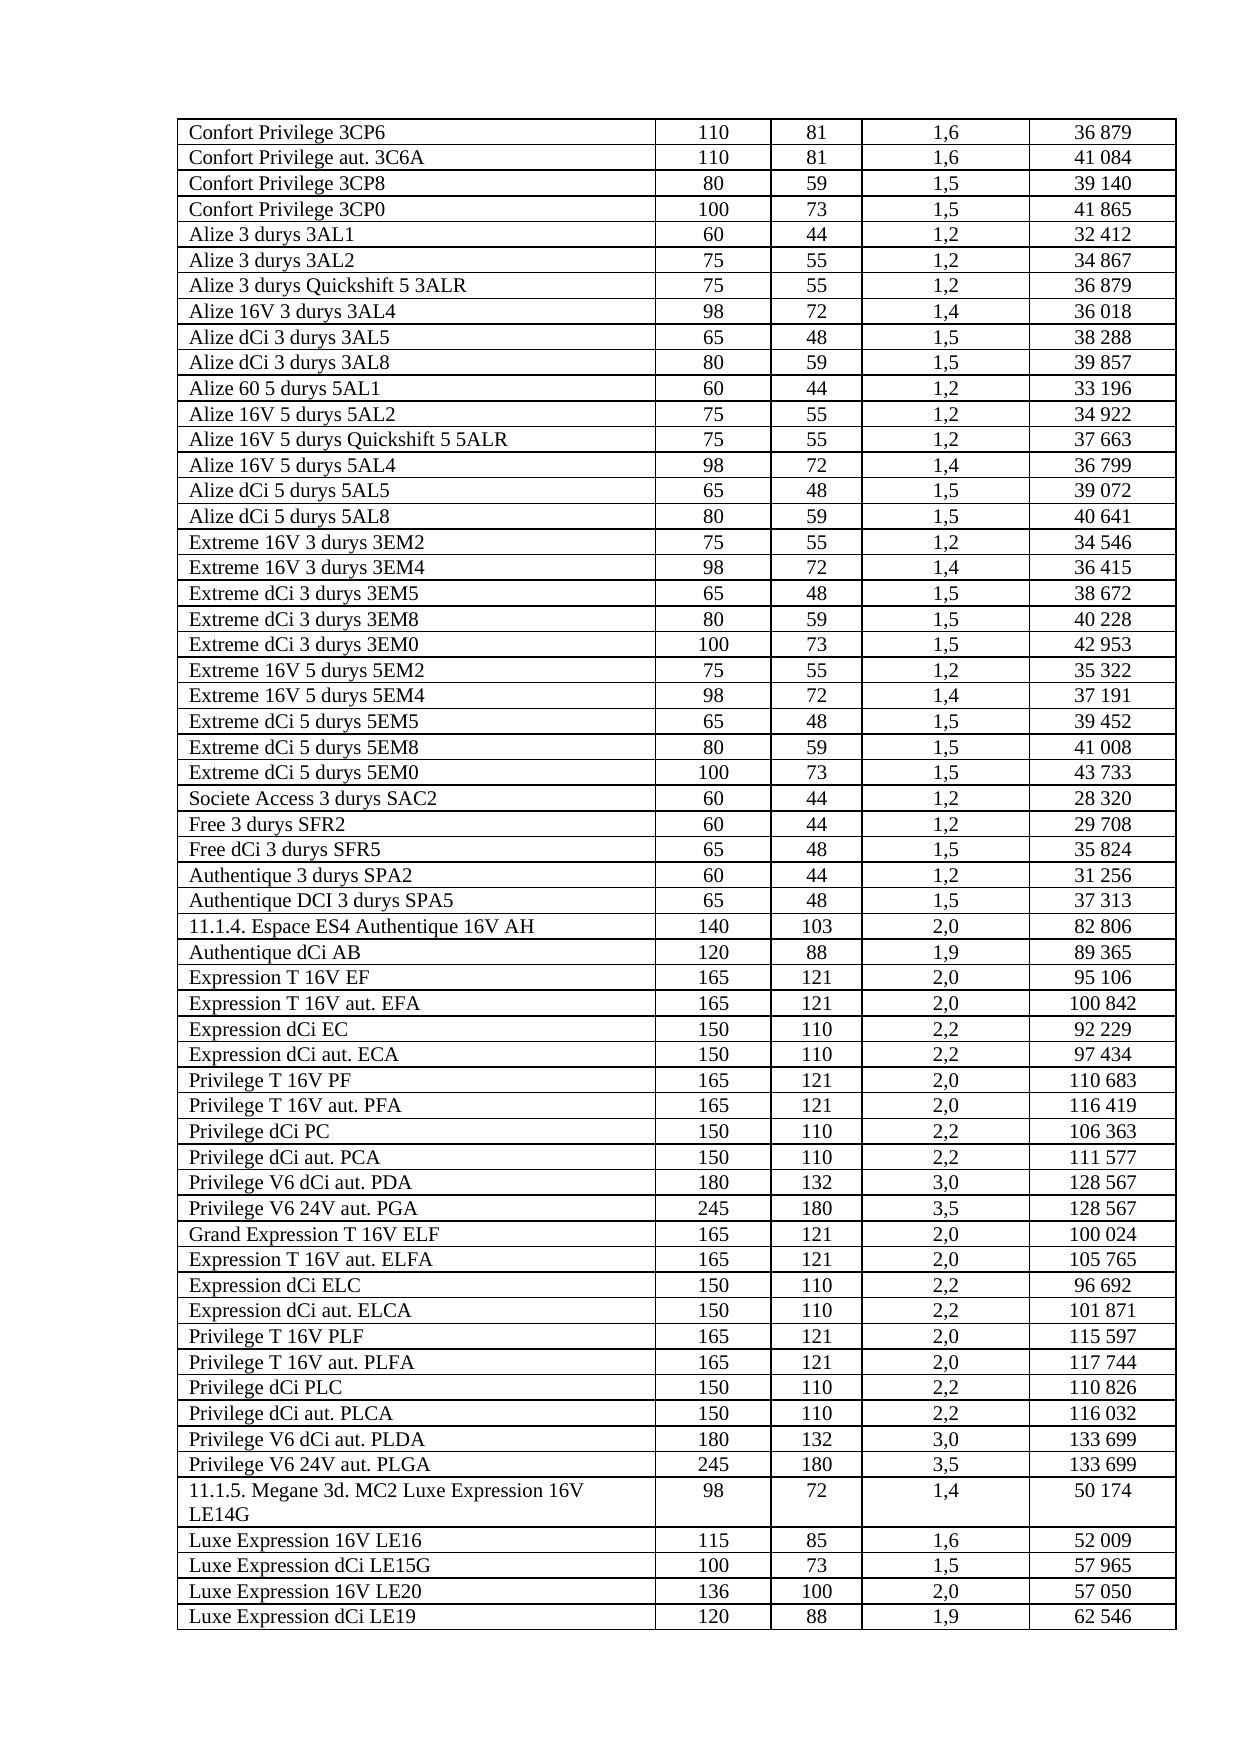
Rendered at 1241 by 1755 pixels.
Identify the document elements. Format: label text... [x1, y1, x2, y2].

table_cell Alize 16V 3 durys 3AL4 [178, 299, 655, 323]
table_cell [1177, 887, 1181, 912]
table_cell Authentique dCi AB [178, 940, 655, 964]
table_cell 2,0 [863, 1222, 1029, 1246]
table_cell 1,5 [863, 171, 1029, 195]
table_cell 59 [772, 735, 861, 759]
table_cell 103 [772, 914, 861, 938]
table_cell [1177, 938, 1181, 964]
table_cell 2,0 [863, 991, 1029, 1015]
table_cell [1177, 1476, 1181, 1526]
table_cell 110 [772, 1145, 861, 1169]
table_cell 75 [656, 658, 770, 682]
table_cell 1,2 [863, 248, 1029, 272]
table_cell 117 744 [1030, 1350, 1175, 1374]
table_cell Confort Privilege 3CP0 [178, 197, 655, 221]
table_cell 75 [656, 427, 770, 451]
table_cell [1177, 861, 1181, 887]
table_cell 121 [772, 965, 861, 989]
table_cell [1177, 1015, 1181, 1041]
table_cell 92 229 [1030, 1017, 1175, 1041]
table_cell 245 [656, 1196, 770, 1220]
table_cell 110 [656, 145, 770, 169]
table_cell 88 [772, 940, 861, 964]
table_cell [1177, 323, 1181, 349]
table_cell 101 871 [1030, 1298, 1175, 1322]
table_cell 1,2 [863, 812, 1029, 836]
table_cell Extreme dCi 5 durys 5EM0 [178, 760, 655, 784]
table_cell 38 672 [1030, 581, 1175, 605]
table_cell 36 018 [1030, 299, 1175, 323]
table_cell [1177, 503, 1181, 528]
table_cell 110 [772, 1401, 861, 1425]
table_cell 100 [656, 197, 770, 221]
table_cell [1177, 1041, 1181, 1066]
table_cell 2,2 [863, 1273, 1029, 1297]
table_cell Expression dCi ELC [178, 1273, 655, 1297]
table_cell 1,2 [863, 863, 1029, 887]
table_cell 1,9 [863, 1605, 1029, 1628]
table_cell [1177, 195, 1181, 221]
table_cell 100 [656, 760, 770, 784]
table_cell Privilege dCi PLC [178, 1375, 655, 1399]
table_cell 73 [772, 632, 861, 656]
table_cell [1177, 1425, 1181, 1451]
table_cell 41 865 [1030, 197, 1175, 221]
table_cell 132 [772, 1427, 861, 1451]
table_cell Expression dCi EC [178, 1017, 655, 1041]
table_cell 1,2 [863, 530, 1029, 554]
table_cell 65 [656, 888, 770, 912]
table_cell 1,5 [863, 1553, 1029, 1577]
table_cell 110 [772, 1017, 861, 1041]
table_cell 2,0 [863, 965, 1029, 989]
table_cell [1177, 528, 1181, 554]
table_cell Privilege T 16V aut. PFA [178, 1093, 655, 1117]
table_cell [1177, 682, 1181, 707]
table_cell [1177, 1348, 1181, 1374]
table_cell 2,2 [863, 1119, 1029, 1143]
table_cell Privilege T 16V aut. PLFA [178, 1350, 655, 1374]
table_cell 35 322 [1030, 658, 1175, 682]
table_cell 42 953 [1030, 632, 1175, 656]
table_cell Alize 16V 5 durys 5AL2 [178, 402, 655, 426]
table_cell [1177, 1143, 1181, 1169]
table_cell 80 [656, 504, 770, 528]
table_cell 150 [656, 1119, 770, 1143]
table_cell 85 [772, 1528, 861, 1552]
table_cell [1177, 1526, 1181, 1552]
table_cell 72 [772, 299, 861, 323]
table_cell 57 965 [1030, 1553, 1175, 1577]
table_cell 128 567 [1030, 1170, 1175, 1194]
table_cell 1,4 [863, 299, 1029, 323]
table_cell [1177, 708, 1181, 733]
table_cell 44 [772, 376, 861, 400]
table_cell Extreme dCi 3 durys 3EM5 [178, 581, 655, 605]
table_cell 133 699 [1030, 1452, 1175, 1476]
table_cell 1,5 [863, 735, 1029, 759]
table_cell 180 [656, 1170, 770, 1194]
table_cell 98 [656, 555, 770, 579]
table_cell 57 050 [1030, 1579, 1175, 1603]
table_cell 1,5 [863, 197, 1029, 221]
table_cell [1177, 298, 1181, 323]
table_cell 65 [656, 325, 770, 349]
table_cell 55 [772, 427, 861, 451]
table_cell 98 [656, 683, 770, 707]
table_cell Privilege T 16V PLF [178, 1324, 655, 1348]
table_cell Privilege dCi PC [178, 1119, 655, 1143]
table_cell 128 567 [1030, 1196, 1175, 1220]
table_cell 180 [772, 1196, 861, 1220]
table_cell 150 [656, 1017, 770, 1041]
table_cell 140 [656, 914, 770, 938]
table_cell 65 [656, 581, 770, 605]
table_cell 100 [772, 1579, 861, 1603]
table_cell 121 [772, 991, 861, 1015]
table_cell [1177, 144, 1181, 169]
table_cell 165 [656, 991, 770, 1015]
table_cell Luxe Expression dCi LE15G [178, 1553, 655, 1577]
table_cell 132 [772, 1170, 861, 1194]
table_cell 55 [772, 402, 861, 426]
table_cell 150 [656, 1401, 770, 1425]
table_cell [1177, 1323, 1181, 1348]
table_cell [1177, 272, 1181, 297]
table_cell 1,5 [863, 709, 1029, 733]
table_cell Extreme dCi 5 durys 5EM5 [178, 709, 655, 733]
table_cell [1177, 1220, 1181, 1246]
table_cell 115 [656, 1528, 770, 1552]
table_cell 1,5 [863, 504, 1029, 528]
table_cell [1177, 554, 1181, 579]
table_cell 52 009 [1030, 1528, 1175, 1552]
table_cell Extreme 16V 5 durys 5EM2 [178, 658, 655, 682]
table_cell 136 [656, 1579, 770, 1603]
table_cell 105 765 [1030, 1247, 1175, 1271]
table_cell 2,2 [863, 1042, 1029, 1066]
table_cell 72 [772, 1478, 861, 1526]
table_cell 2,2 [863, 1401, 1029, 1425]
table_cell [1177, 1552, 1181, 1577]
table_cell 60 [656, 786, 770, 810]
table_cell 2,0 [863, 914, 1029, 938]
table_cell Alize dCi 5 durys 5AL8 [178, 504, 655, 528]
table_cell 75 [656, 248, 770, 272]
table_cell 11.1.5. Megane 3d. MC2 Luxe Expression 16V LE14G [178, 1478, 655, 1526]
table_cell 31 256 [1030, 863, 1175, 887]
table_cell 2,0 [863, 1579, 1029, 1603]
table_cell [1177, 810, 1181, 836]
table_cell 96 692 [1030, 1273, 1175, 1297]
table_cell 110 [656, 120, 770, 144]
table_cell [1177, 579, 1181, 605]
table_cell Privilege T 16V PF [178, 1068, 655, 1092]
table_cell [1177, 246, 1181, 272]
table_cell [1177, 1169, 1181, 1194]
table_cell Extreme 16V 3 durys 3EM4 [178, 555, 655, 579]
table_cell 72 [772, 555, 861, 579]
table_cell 59 [772, 171, 861, 195]
table_cell [1177, 1603, 1181, 1628]
table_cell Free 3 durys SFR2 [178, 812, 655, 836]
table_cell [1177, 759, 1181, 784]
table_cell 98 [656, 299, 770, 323]
table_cell 60 [656, 812, 770, 836]
table_cell Confort Privilege 3CP8 [178, 171, 655, 195]
table_cell 41 084 [1030, 145, 1175, 169]
table_cell [1177, 605, 1181, 631]
table_cell 150 [656, 1298, 770, 1322]
table_cell 110 683 [1030, 1068, 1175, 1092]
table_cell Privilege V6 24V aut. PGA [178, 1196, 655, 1220]
table_cell 59 [772, 607, 861, 631]
table_cell 95 106 [1030, 965, 1175, 989]
table_cell 55 [772, 530, 861, 554]
table_cell 1,2 [863, 786, 1029, 810]
table_cell 2,2 [863, 1298, 1029, 1322]
table_cell 1,4 [863, 683, 1029, 707]
table_cell 1,2 [863, 376, 1029, 400]
table_cell 35 824 [1030, 837, 1175, 861]
table_cell 44 [772, 786, 861, 810]
table_cell 150 [656, 1375, 770, 1399]
table_cell 34 867 [1030, 248, 1175, 272]
table_cell 60 [656, 863, 770, 887]
table_cell 55 [772, 248, 861, 272]
table_cell 1,5 [863, 632, 1029, 656]
table_cell 2,0 [863, 1068, 1029, 1092]
table_cell Luxe Expression dCi LE19 [178, 1605, 655, 1628]
table_cell [1177, 1399, 1181, 1425]
table_cell Privilege dCi aut. PCA [178, 1145, 655, 1169]
table_cell 100 [656, 632, 770, 656]
table_cell Luxe Expression 16V LE20 [178, 1579, 655, 1603]
table_cell [1177, 1451, 1181, 1476]
table_cell 110 [772, 1375, 861, 1399]
table_cell 2,2 [863, 1017, 1029, 1041]
table_cell 62 546 [1030, 1605, 1175, 1628]
table_cell 121 [772, 1350, 861, 1374]
table_cell [1177, 964, 1181, 989]
table_cell [1177, 400, 1181, 426]
table_cell [1177, 349, 1181, 374]
table_cell Alize 60 5 durys 5AL1 [178, 376, 655, 400]
table_cell 48 [772, 888, 861, 912]
table_cell 65 [656, 837, 770, 861]
table_cell [1177, 118, 1181, 144]
table_cell Expression dCi aut. ELCA [178, 1298, 655, 1322]
table_cell 37 313 [1030, 888, 1175, 912]
table_cell 50 174 [1030, 1478, 1175, 1526]
table_cell 3,0 [863, 1427, 1029, 1451]
table_cell [1177, 989, 1181, 1015]
table_cell 32 412 [1030, 222, 1175, 246]
table_cell 72 [772, 453, 861, 477]
table_cell 60 [656, 222, 770, 246]
table_cell Alize dCi 3 durys 3AL8 [178, 350, 655, 374]
table_cell 1,4 [863, 1478, 1029, 1526]
table_cell 110 [772, 1298, 861, 1322]
table_cell [1177, 1271, 1181, 1297]
table_cell Expression T 16V EF [178, 965, 655, 989]
table_cell 1,6 [863, 1528, 1029, 1552]
table_cell [1177, 1246, 1181, 1271]
table_cell Privilege V6 dCi aut. PDA [178, 1170, 655, 1194]
table_cell 1,2 [863, 658, 1029, 682]
table_cell 3,5 [863, 1452, 1029, 1476]
table_cell 44 [772, 863, 861, 887]
table_cell 39 452 [1030, 709, 1175, 733]
table_cell Luxe Expression 16V LE16 [178, 1528, 655, 1552]
table_cell 121 [772, 1247, 861, 1271]
table_cell 72 [772, 683, 861, 707]
table_cell 106 363 [1030, 1119, 1175, 1143]
table_cell 1,5 [863, 325, 1029, 349]
table_cell 1,2 [863, 402, 1029, 426]
table_cell 111 577 [1030, 1145, 1175, 1169]
table_cell 55 [772, 658, 861, 682]
table_cell 39 140 [1030, 171, 1175, 195]
table_cell 65 [656, 709, 770, 733]
table_cell 38 288 [1030, 325, 1175, 349]
table_cell Extreme dCi 3 durys 3EM8 [178, 607, 655, 631]
table_cell [1177, 1066, 1181, 1092]
table_cell [1177, 656, 1181, 682]
table_cell 165 [656, 1068, 770, 1092]
table_cell 44 [772, 812, 861, 836]
table_cell 2,0 [863, 1093, 1029, 1117]
table_cell 55 [772, 273, 861, 297]
table_cell [1177, 913, 1181, 938]
table_cell Privilege dCi aut. PLCA [178, 1401, 655, 1425]
table_cell 36 799 [1030, 453, 1175, 477]
table_cell 48 [772, 581, 861, 605]
table_cell [1177, 477, 1181, 502]
table_cell Alize dCi 5 durys 5AL5 [178, 478, 655, 502]
table_cell [1177, 733, 1181, 759]
table_cell 120 [656, 940, 770, 964]
table_cell 120 [656, 1605, 770, 1628]
table_cell [1177, 836, 1181, 861]
table_cell 37 663 [1030, 427, 1175, 451]
table_cell Alize 3 durys Quickshift 5 3ALR [178, 273, 655, 297]
table_cell Extreme 16V 5 durys 5EM4 [178, 683, 655, 707]
table_cell Free dCi 3 durys SFR5 [178, 837, 655, 861]
table_cell 1,5 [863, 888, 1029, 912]
table_cell [1177, 221, 1181, 246]
table_cell 121 [772, 1222, 861, 1246]
table_cell 88 [772, 1605, 861, 1628]
table_cell 28 320 [1030, 786, 1175, 810]
table_cell 3,5 [863, 1196, 1029, 1220]
table_cell Expression dCi aut. ECA [178, 1042, 655, 1066]
table_cell 1,4 [863, 555, 1029, 579]
table_cell 180 [772, 1452, 861, 1476]
table_cell 165 [656, 1350, 770, 1374]
table_cell Authentique DCI 3 durys SPA5 [178, 888, 655, 912]
table_cell 41 008 [1030, 735, 1175, 759]
table_cell [1177, 1374, 1181, 1399]
table_cell Authentique 3 durys SPA2 [178, 863, 655, 887]
table_cell Extreme dCi 5 durys 5EM8 [178, 735, 655, 759]
table_cell 1,4 [863, 453, 1029, 477]
table_cell 89 365 [1030, 940, 1175, 964]
table_cell [1177, 1577, 1181, 1603]
table_cell 1,2 [863, 222, 1029, 246]
table_cell 37 191 [1030, 683, 1175, 707]
table_cell 165 [656, 1247, 770, 1271]
table_cell 1,5 [863, 478, 1029, 502]
table_cell 110 [772, 1273, 861, 1297]
table_cell 1,6 [863, 145, 1029, 169]
table_cell 100 024 [1030, 1222, 1175, 1246]
table_cell 75 [656, 402, 770, 426]
table_cell Expression T 16V aut. ELFA [178, 1247, 655, 1271]
table_cell 121 [772, 1324, 861, 1348]
table_cell [1177, 426, 1181, 451]
table_cell Extreme dCi 3 durys 3EM0 [178, 632, 655, 656]
table_cell 73 [772, 197, 861, 221]
table_cell 59 [772, 504, 861, 528]
table_cell 97 434 [1030, 1042, 1175, 1066]
table_cell Privilege V6 24V aut. PLGA [178, 1452, 655, 1476]
table_cell 73 [772, 760, 861, 784]
table_cell 110 [772, 1119, 861, 1143]
table_cell 36 415 [1030, 555, 1175, 579]
table_cell 48 [772, 837, 861, 861]
table_cell 80 [656, 350, 770, 374]
table_cell 100 [656, 1553, 770, 1577]
table_cell [1177, 451, 1181, 477]
table_cell 3,0 [863, 1170, 1029, 1194]
table_cell 150 [656, 1273, 770, 1297]
table_cell 2,2 [863, 1375, 1029, 1399]
table_cell 121 [772, 1068, 861, 1092]
table_cell [1177, 1092, 1181, 1117]
table_cell 2,0 [863, 1324, 1029, 1348]
table_cell Expression T 16V aut. EFA [178, 991, 655, 1015]
table_cell 2,2 [863, 1145, 1029, 1169]
table_cell 48 [772, 325, 861, 349]
table_cell 2,0 [863, 1350, 1029, 1374]
table_cell 1,5 [863, 607, 1029, 631]
table_cell Grand Expression T 16V ELF [178, 1222, 655, 1246]
table_cell 1,6 [863, 120, 1029, 144]
table_cell 165 [656, 1222, 770, 1246]
table_cell 36 879 [1030, 120, 1175, 144]
table_cell 59 [772, 350, 861, 374]
table_cell 40 228 [1030, 607, 1175, 631]
table_cell 34 546 [1030, 530, 1175, 554]
table_cell 39 857 [1030, 350, 1175, 374]
table_cell 39 072 [1030, 478, 1175, 502]
table_cell 60 [656, 376, 770, 400]
table_cell Privilege V6 dCi aut. PLDA [178, 1427, 655, 1451]
table_cell 1,5 [863, 837, 1029, 861]
table_cell 245 [656, 1452, 770, 1476]
table_cell Alize dCi 3 durys 3AL5 [178, 325, 655, 349]
table_cell 33 196 [1030, 376, 1175, 400]
table_cell 165 [656, 965, 770, 989]
table_cell 115 597 [1030, 1324, 1175, 1348]
table_cell Alize 3 durys 3AL2 [178, 248, 655, 272]
table_cell Confort Privilege 3CP6 [178, 120, 655, 144]
table_cell 2,0 [863, 1247, 1029, 1271]
table_cell 110 [772, 1042, 861, 1066]
table_cell 29 708 [1030, 812, 1175, 836]
table_cell 1,5 [863, 581, 1029, 605]
table_cell [1177, 374, 1181, 400]
table_cell 1,2 [863, 427, 1029, 451]
table_cell Extreme 16V 3 durys 3EM2 [178, 530, 655, 554]
table_cell 43 733 [1030, 760, 1175, 784]
table_cell 65 [656, 478, 770, 502]
table_cell [1177, 169, 1181, 195]
table_cell 110 826 [1030, 1375, 1175, 1399]
table_cell 180 [656, 1427, 770, 1451]
table_cell [1177, 631, 1181, 656]
table_cell Confort Privilege aut. 3C6A [178, 145, 655, 169]
table_cell 81 [772, 120, 861, 144]
table_cell 121 [772, 1093, 861, 1117]
table_cell 81 [772, 145, 861, 169]
table_cell 82 806 [1030, 914, 1175, 938]
table_cell 1,5 [863, 760, 1029, 784]
table_cell 80 [656, 607, 770, 631]
table_cell 165 [656, 1093, 770, 1117]
table_cell 98 [656, 453, 770, 477]
table_cell 116 032 [1030, 1401, 1175, 1425]
table_cell 73 [772, 1553, 861, 1577]
table_cell Alize 16V 5 durys Quickshift 5 5ALR [178, 427, 655, 451]
table_cell 75 [656, 530, 770, 554]
table_cell [1177, 1118, 1181, 1143]
table_cell 44 [772, 222, 861, 246]
table_cell 1,2 [863, 273, 1029, 297]
table_cell Alize 16V 5 durys 5AL4 [178, 453, 655, 477]
table_cell 34 922 [1030, 402, 1175, 426]
table_cell Societe Access 3 durys SAC2 [178, 786, 655, 810]
table_cell 75 [656, 273, 770, 297]
table_cell 1,5 [863, 350, 1029, 374]
table_cell 150 [656, 1042, 770, 1066]
table_cell 98 [656, 1478, 770, 1526]
table_cell 100 842 [1030, 991, 1175, 1015]
table_cell 80 [656, 735, 770, 759]
table_cell 48 [772, 478, 861, 502]
table_cell 48 [772, 709, 861, 733]
table_cell 40 641 [1030, 504, 1175, 528]
table_cell 165 [656, 1324, 770, 1348]
table_cell [1177, 1297, 1181, 1322]
table_cell 133 699 [1030, 1427, 1175, 1451]
table_cell [1177, 1194, 1181, 1220]
table_cell 116 419 [1030, 1093, 1175, 1117]
table_cell 1,9 [863, 940, 1029, 964]
table_cell 36 879 [1030, 273, 1175, 297]
table_cell Alize 3 durys 3AL1 [178, 222, 655, 246]
table_cell [1177, 784, 1181, 810]
table_cell 11.1.4. Espace ES4 Authentique 16V AH [178, 914, 655, 938]
table_cell 150 [656, 1145, 770, 1169]
table_cell 80 [656, 171, 770, 195]
